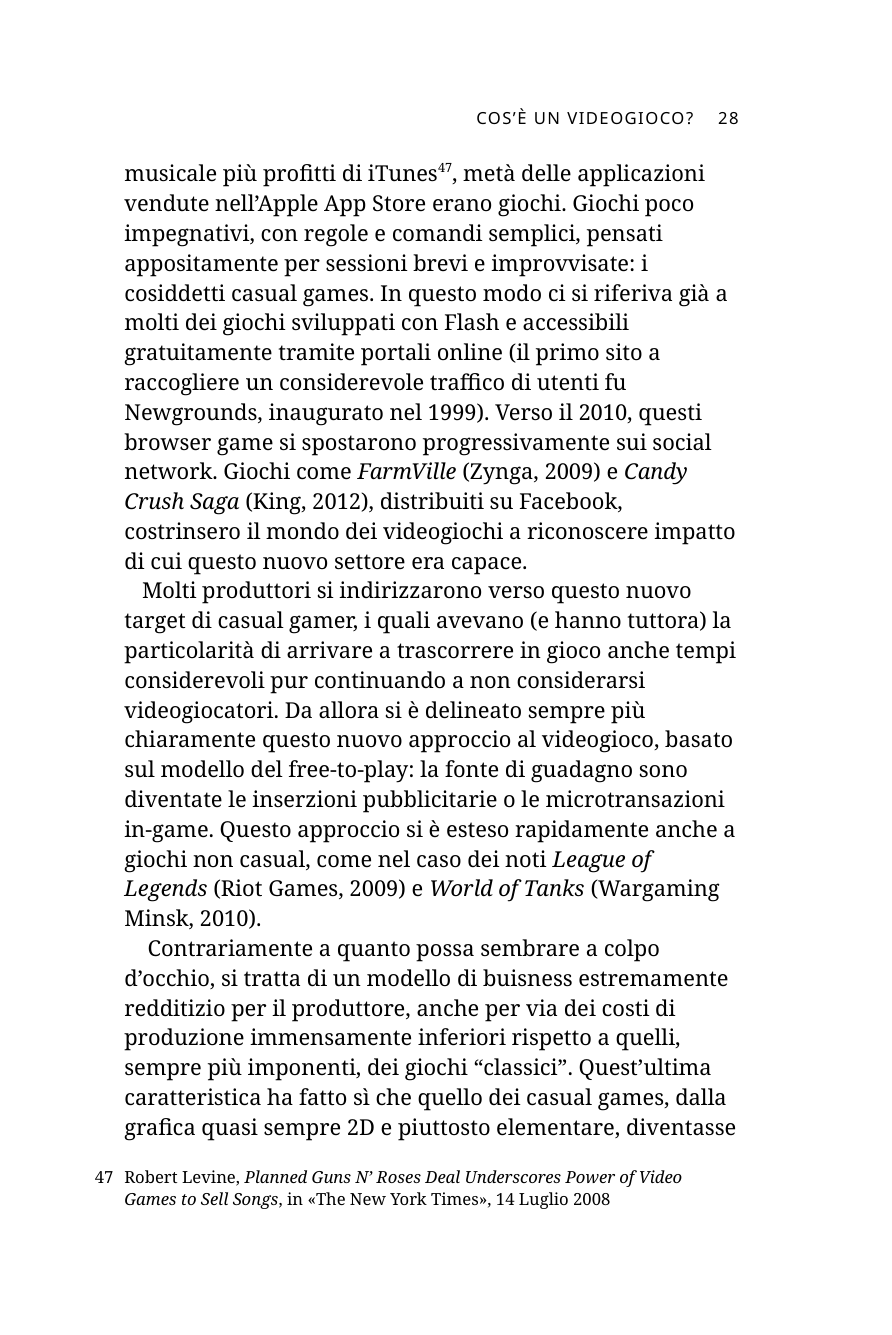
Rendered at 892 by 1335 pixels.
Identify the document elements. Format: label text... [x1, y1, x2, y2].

text musicale più profitti di iTunes, metà delle applicazioni vendute nell’Apple App Store erano giochi. Giochi poco impegnativi, con regole e comandi semplici, pensati appositamente per sessioni brevi e improvvisate: i cosiddetti casual games. In questo modo ci si riferiva già a molti dei giochi sviluppati con Flash e accessibili gratuitamente tramite portali online (il primo sito a raccogliere un considerevole traffico di utenti fu Newgrounds, inaugurato nel 1999). Verso il 2010, questi browser game si spostarono progressivamente sui social network. Giochi come FarmVille (Zynga, 2009) e Candy Crush Saga (King, 2012), distribuiti su Facebook, costrinsero il mondo dei videogiochi a riconoscere impatto di cui questo nuovo settore era capace. [124, 158, 738, 576]
text Molti produttori si indirizzarono verso questo nuovo target di casual gamer, i quali avevano (e hanno tuttora) la particolarità di arrivare a trascorrere in gioco anche tempi considerevoli pur continuando a non considerarsi videogiocatori. Da allora si è delineato sempre più chiaramente questo nuovo approccio al videogioco, basato sul modello del free-to-play: la fonte di guadagno sono diventate le inserzioni pubblicitarie o le microtransazioni in-game. Questo approccio si è esteso rapidamente anche a giochi non casual, come nel caso dei noti League of Legends (Riot Games, 2009) e World of Tanks (Wargaming Minsk, 2010). [124, 576, 738, 933]
text Robert Levine, Planned Guns N’ Roses Deal Underscores Power of Video Games to Sell Songs, in «The New York Times», 14 Luglio 2008 [94, 1165, 738, 1211]
text Contrariamente a quanto possa sembrare a colpo d’occhio, si tratta di un modello di buisness estremamente redditizio per il produttore, anche per via dei costi di produzione immensamente inferiori rispetto a quelli, sempre più imponenti, dei giochi “classici”. Quest’ultima caratteristica ha fatto sì che quello dei casual games, dalla grafica quasi sempre 2D e piuttosto elementare, diventasse [124, 933, 738, 1142]
